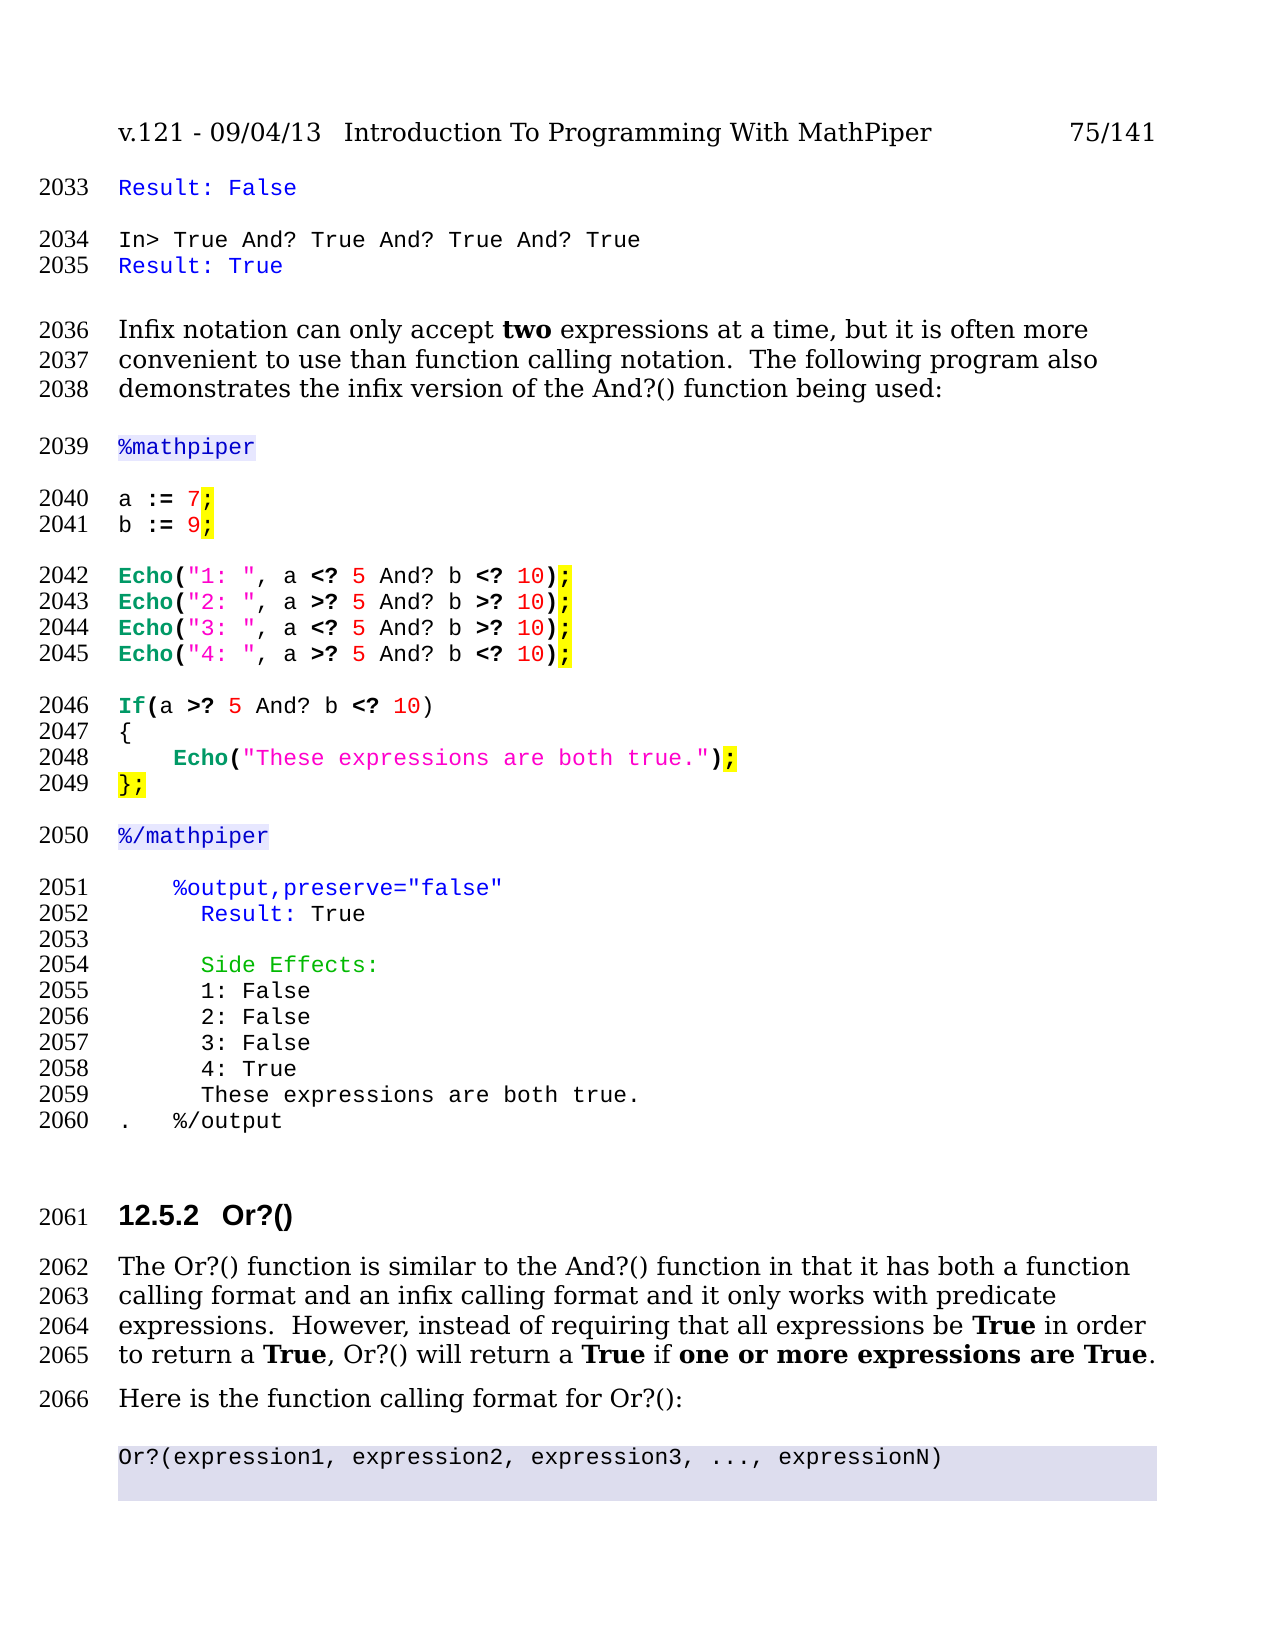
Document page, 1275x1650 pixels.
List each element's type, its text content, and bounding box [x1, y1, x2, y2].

text a := 7; [118, 487, 1157, 513]
text 3: False [118, 1032, 1157, 1058]
text Echo("2: ", a >? 5 And? b >? 10); [118, 591, 1157, 617]
text If(a >? 5 And? b <? 10) [118, 694, 1157, 720]
text Result: True [118, 254, 1157, 281]
text 1: False [118, 980, 1157, 1006]
text . %/output [118, 1109, 1157, 1135]
text }; [118, 772, 1157, 798]
text Echo("3: ", a <? 5 And? b >? 10); [118, 617, 1157, 643]
text %mathpiper [118, 435, 1157, 461]
text In> True And? True And? True And? True [118, 229, 1157, 254]
text Echo("4: ", a >? 5 And? b <? 10); [118, 643, 1157, 668]
text b := 9; [118, 513, 1157, 539]
text Result: True [118, 902, 1157, 928]
text { [118, 720, 1157, 746]
text 4: True [118, 1058, 1157, 1083]
text Result: False [118, 177, 1157, 203]
text 2: False [118, 1006, 1157, 1032]
text Side Effects: [118, 954, 1157, 980]
text Here is the function calling format for Or?(): [118, 1384, 1157, 1414]
text %output,preserve="false" [118, 876, 1157, 902]
table_header Or?(expression1, expression2, expression3, ..., expressionN) [118, 1446, 1157, 1501]
text Echo("1: ", a <? 5 And? b <? 10); [118, 565, 1157, 591]
text These expressions are both true. [118, 1083, 1157, 1109]
text Infix notation can only accept two expressions at a time, but it is often more convenient to use than function calling notation. The following program also demonstrates the infix version of the And?() function being used: [118, 315, 1157, 403]
text The Or?() function is similar to the And?() function in that it has both a function calling format and an infix calling format and it only works with predicate expressions. However, instead of requiring that all expressions be True in order to return a True, Or?() will return a True if one or more expressions are True. [118, 1252, 1157, 1369]
text Echo("These expressions are both true."); [118, 746, 1157, 772]
text %/mathpiper [118, 824, 1157, 850]
subtitle Or?() [118, 1198, 1157, 1231]
